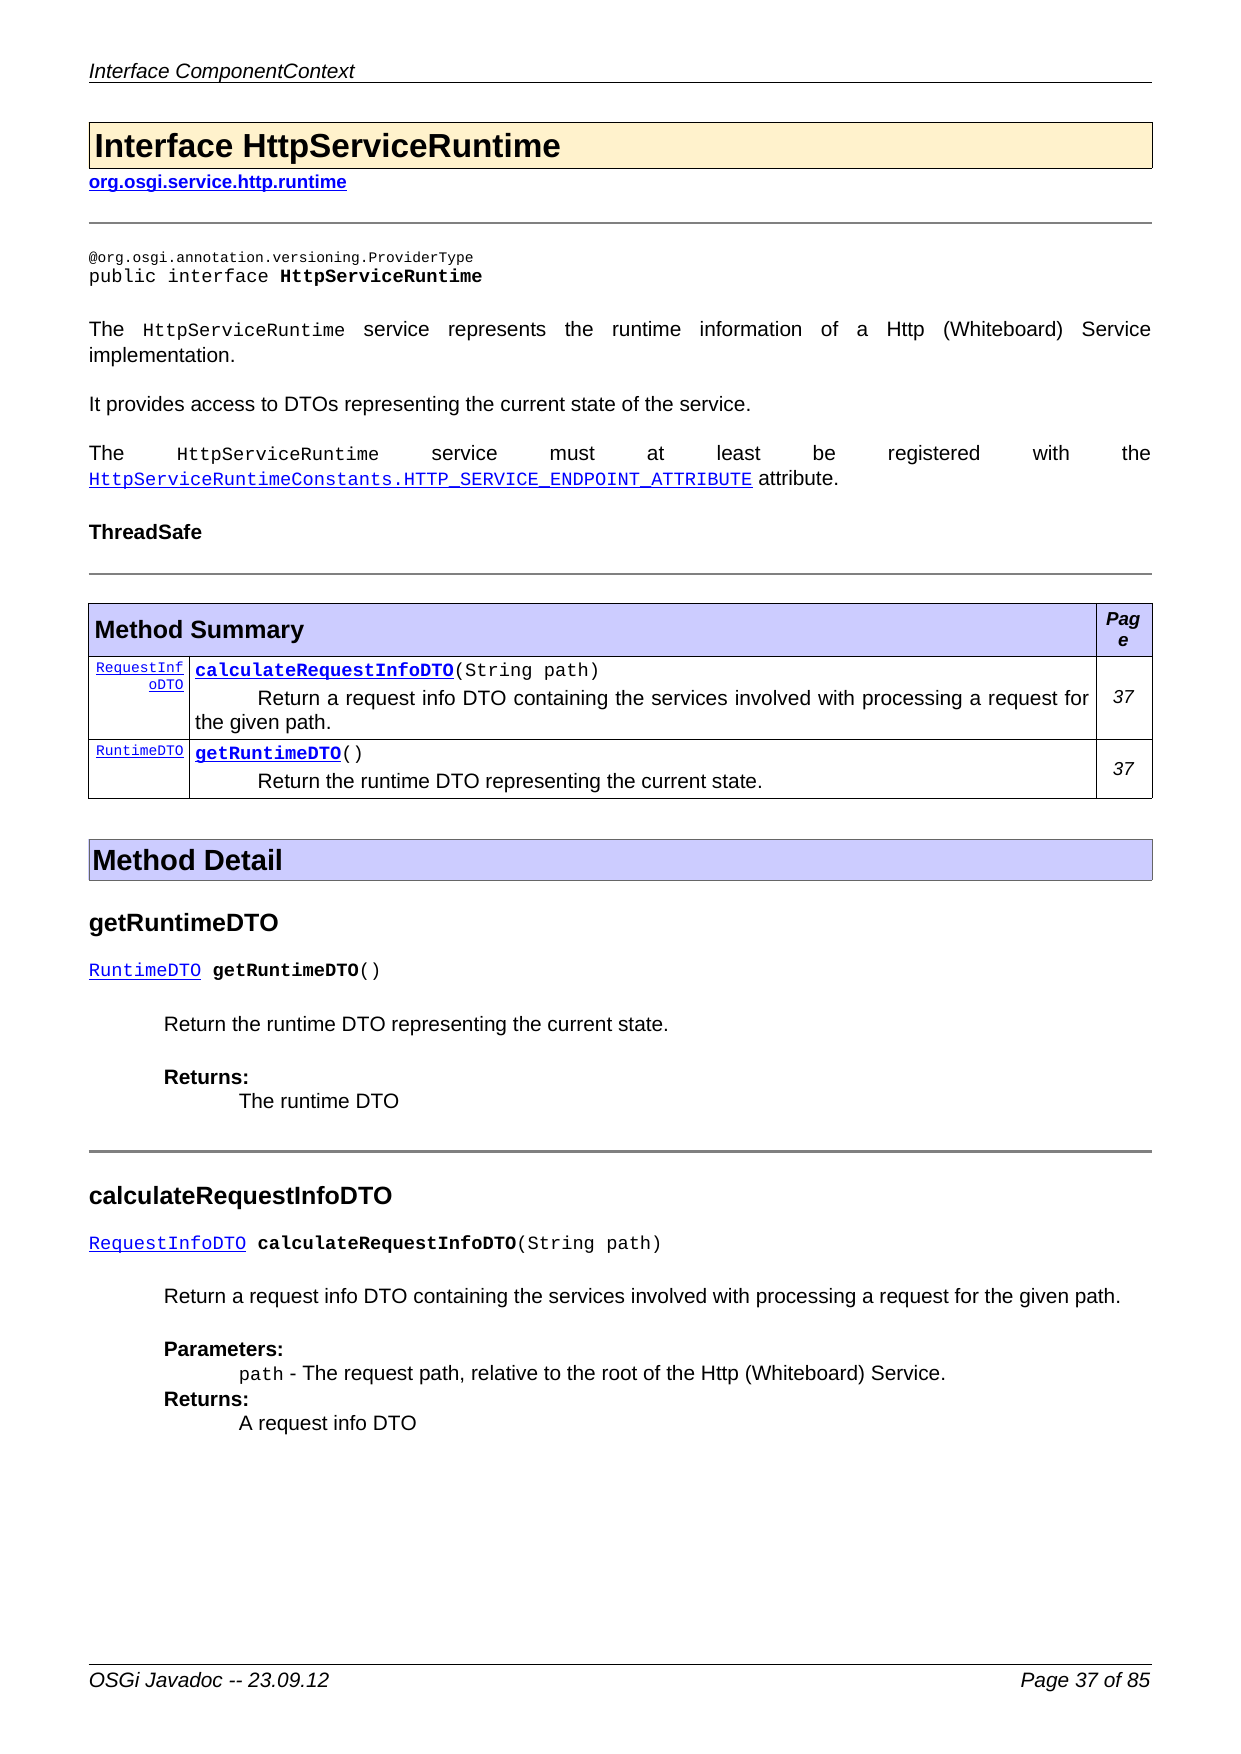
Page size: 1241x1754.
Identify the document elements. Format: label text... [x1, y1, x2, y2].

text RuntimeDTO getRuntimeDTO() [88, 961, 1152, 982]
subtitle calculateRequestInfoDTO [88, 1181, 1152, 1209]
text ThreadSafe [88, 520, 1152, 544]
text A request info DTO [238, 1410, 1152, 1434]
text @org.osgi.annotation.versioning.ProviderType public interface HttpServiceRuntime [88, 250, 1152, 288]
text Returns: [163, 1386, 1152, 1410]
text path - The request path, relative to the root of the Http (Whiteboard) Service. [238, 1361, 1152, 1386]
table_cell calculateRequestInfoDTO(String path) Return a request info DTO containing the services involved with processing a request for the given path. [190, 657, 1096, 739]
text It provides access to DTOs representing the current state of the service. [88, 391, 1152, 415]
subtitle Method Detail [90, 840, 1152, 880]
table_cell RequestInfoDTO [89, 657, 189, 739]
table_cell [1097, 657, 1152, 739]
table_cell RuntimeDTO [89, 740, 189, 798]
subtitle Interface HttpServiceRuntime [90, 123, 1152, 168]
table_cell [1097, 740, 1152, 798]
table_header Page [1097, 604, 1152, 656]
text Return a request info DTO containing the services involved with processing a request for the given path. [163, 1284, 1152, 1308]
text Return the runtime DTO representing the current state. [163, 1012, 1152, 1036]
subtitle getRuntimeDTO [88, 908, 1152, 937]
table_header Method Summary [89, 604, 1096, 656]
table_cell getRuntimeDTO() Return the runtime DTO representing the current state. [190, 740, 1096, 798]
text RequestInfoDTO calculateRequestInfoDTO(String path) [88, 1234, 1152, 1255]
text Returns: [163, 1065, 1152, 1089]
text The runtime DTO [238, 1089, 1152, 1113]
text The HttpServiceRuntime service must at least be registered with the HttpServiceRuntimeConstants.HTTP_SERVICE_ENDPOINT_ATTRIBUTE attribute. [88, 440, 1152, 491]
text Parameters: [163, 1337, 1152, 1361]
text org.osgi.service.http.runtime [88, 171, 1152, 193]
text The HttpServiceRuntime service represents the runtime information of a Http (Whiteboard) Service implementation. [88, 317, 1152, 366]
